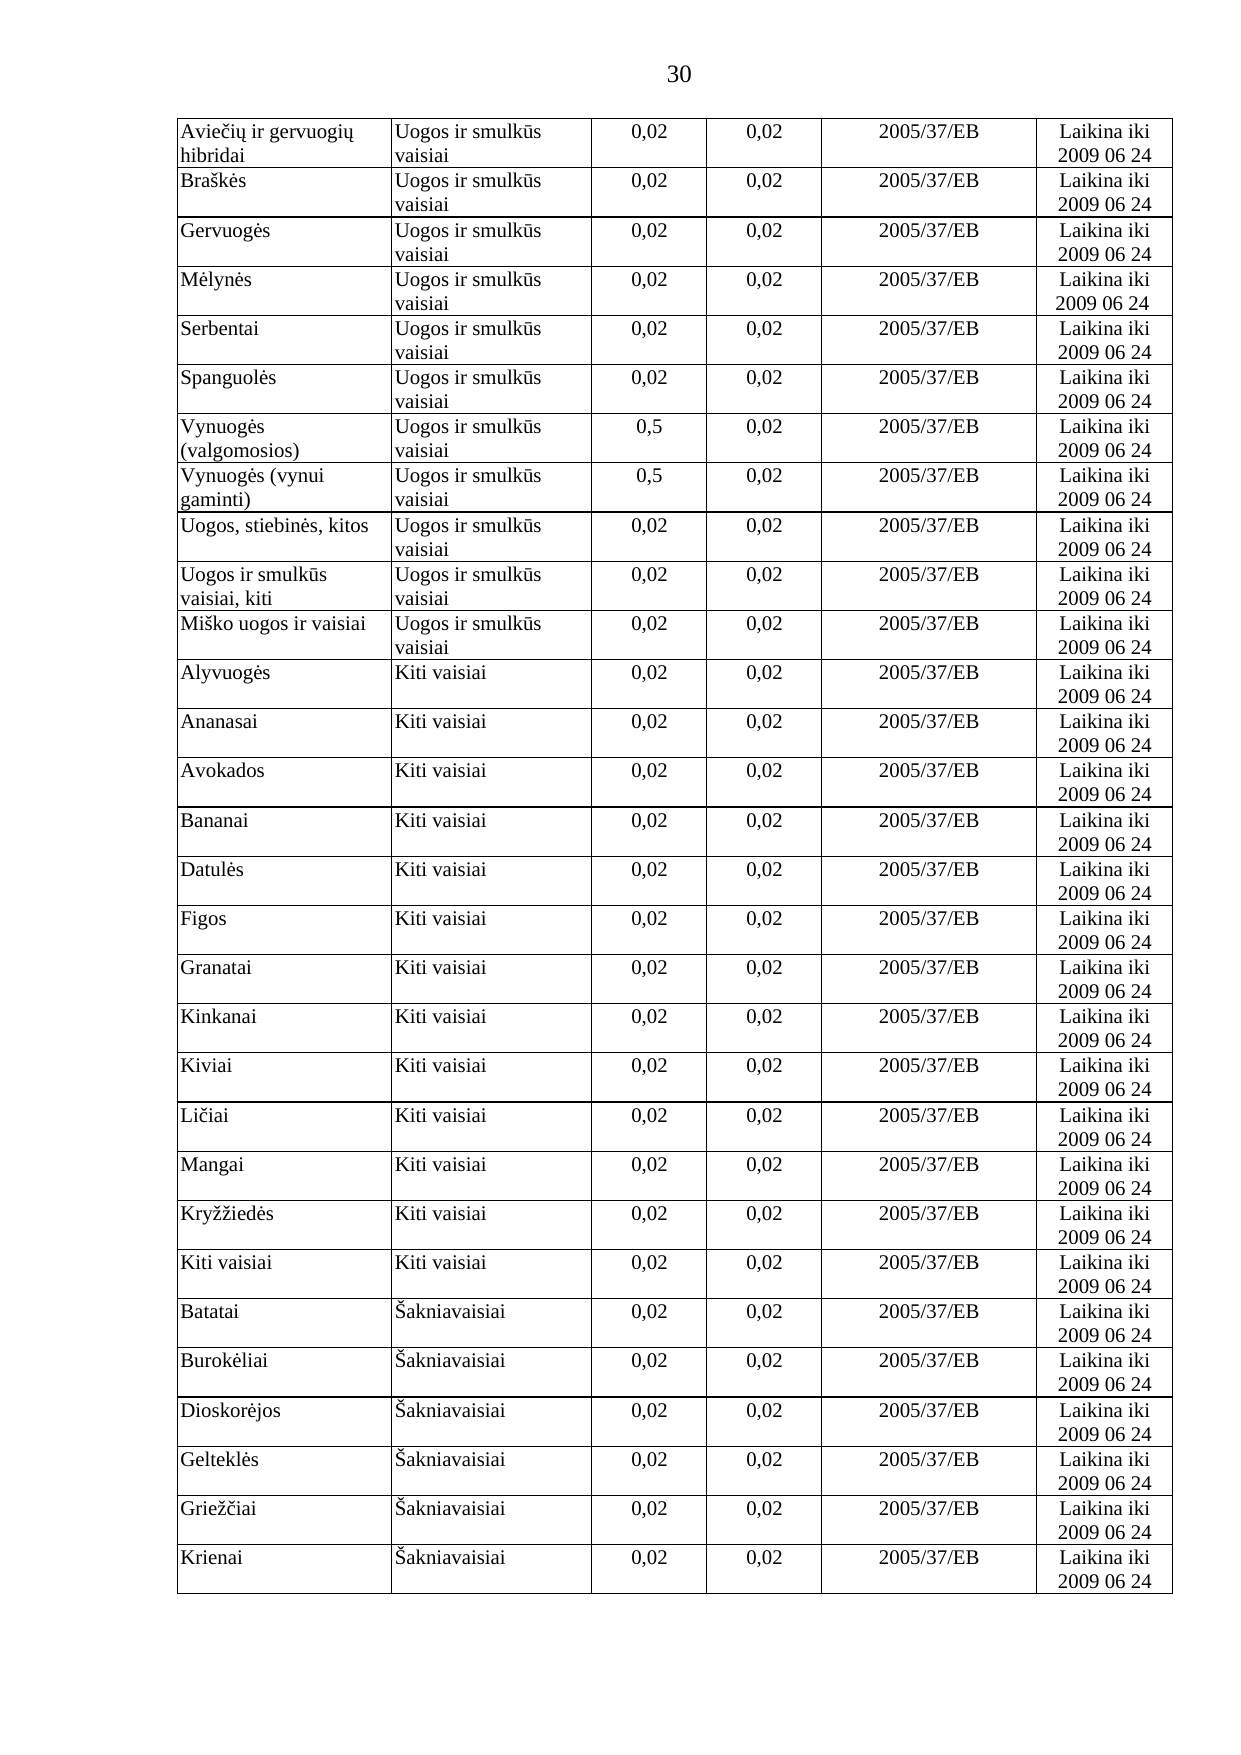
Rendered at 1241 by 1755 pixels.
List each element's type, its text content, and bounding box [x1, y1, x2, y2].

table_cell Batatai [178, 1299, 391, 1347]
table_cell 0,02 [592, 1299, 706, 1347]
table_cell 2005/37/EB [822, 119, 1036, 167]
table_cell Uogos ir smulkūs vaisiai [392, 611, 591, 659]
table_cell Kiti vaisiai [392, 758, 591, 806]
table_cell Avokados [178, 758, 391, 806]
table_cell 0,02 [707, 1496, 821, 1544]
table_cell 0,02 [592, 709, 706, 757]
table_cell 0,02 [707, 1250, 821, 1298]
table_cell Kiti vaisiai [392, 1201, 591, 1249]
table_cell 0,02 [707, 955, 821, 1003]
table_cell 2005/37/EB [822, 1348, 1036, 1396]
table_cell Laikina iki 2009 06 24 [1037, 660, 1172, 708]
table_cell 2005/37/EB [822, 1004, 1036, 1052]
table_cell 2005/37/EB [822, 1299, 1036, 1347]
table_cell 2005/37/EB [822, 1201, 1036, 1249]
table_cell Uogos ir smulkūs vaisiai [392, 119, 591, 167]
table_cell Uogos, stiebinės, kitos [178, 513, 391, 561]
table_cell 0,02 [707, 414, 821, 462]
table_cell Burokėliai [178, 1348, 391, 1396]
table_cell 0,02 [592, 660, 706, 708]
table_cell Šakniavaisiai [392, 1398, 591, 1446]
table_cell Laikina iki 2009 06 24 [1037, 857, 1172, 905]
table_cell Laikina iki 2009 06 24 [1037, 168, 1172, 216]
table_cell Laikina iki 2009 06 24 [1037, 709, 1172, 757]
table_cell 0,02 [707, 709, 821, 757]
table_cell 2005/37/EB [822, 168, 1036, 216]
table_cell Vynuogės (vynui gaminti) [178, 463, 391, 511]
table_cell 0,02 [592, 1447, 706, 1495]
table_cell 0,02 [592, 168, 706, 216]
table_cell Laikina iki 2009 06 24 [1037, 1398, 1172, 1446]
table_cell 0,5 [592, 463, 706, 511]
table_cell 0,02 [707, 1152, 821, 1200]
table_cell 2005/37/EB [822, 1398, 1036, 1446]
table_cell 2005/37/EB [822, 218, 1036, 266]
table_cell Laikina iki 2009 06 24 [1037, 1103, 1172, 1151]
table_cell 2005/37/EB [822, 316, 1036, 364]
table_cell 0,02 [592, 119, 706, 167]
table_cell 0,5 [592, 414, 706, 462]
table_cell 0,02 [707, 513, 821, 561]
table_cell 0,02 [592, 316, 706, 364]
table_cell Laikina iki 2009 06 24 [1037, 463, 1172, 511]
table_cell Uogos ir smulkūs vaisiai [392, 168, 591, 216]
table_cell 2005/37/EB [822, 463, 1036, 511]
table_cell Laikina iki 2009 06 24 [1037, 513, 1172, 561]
table_cell 0,02 [707, 119, 821, 167]
table_cell Serbentai [178, 316, 391, 364]
table_cell Kiti vaisiai [392, 955, 591, 1003]
table_cell Uogos ir smulkūs vaisiai [392, 562, 591, 610]
table_cell 2005/37/EB [822, 857, 1036, 905]
table_cell Laikina iki 2009 06 24 [1037, 906, 1172, 954]
table_cell 0,02 [592, 513, 706, 561]
table_cell Laikina iki 2009 06 24 [1037, 1201, 1172, 1249]
table_cell Šakniavaisiai [392, 1299, 591, 1347]
table_cell Mangai [178, 1152, 391, 1200]
table_cell 0,02 [592, 1348, 706, 1396]
table_cell 0,02 [592, 1103, 706, 1151]
table_cell 0,02 [592, 1053, 706, 1101]
table_cell Kiti vaisiai [392, 906, 591, 954]
table_cell Laikina iki 2009 06 24 [1037, 1496, 1172, 1544]
table_cell 0,02 [707, 1398, 821, 1446]
table_cell Mėlynės [178, 267, 391, 315]
table_cell Kiti vaisiai [392, 1103, 591, 1151]
table_cell Laikina iki 2009 06 24 [1037, 218, 1172, 266]
table_cell Krienai [178, 1545, 391, 1593]
table_cell 2005/37/EB [822, 808, 1036, 856]
table_cell 2005/37/EB [822, 611, 1036, 659]
table_cell 0,02 [707, 1053, 821, 1101]
table_cell Kiti vaisiai [392, 1250, 591, 1298]
table_cell Dioskorėjos [178, 1398, 391, 1446]
table_cell Laikina iki 2009 06 24 [1037, 1348, 1172, 1396]
table_cell Laikina iki 2009 06 24 [1037, 414, 1172, 462]
table_cell 0,02 [707, 365, 821, 413]
table_cell Laikina iki 2009 06 24 [1037, 365, 1172, 413]
table_cell Uogos ir smulkūs vaisiai [392, 316, 591, 364]
table_cell Laikina iki 2009 06 24 [1037, 611, 1172, 659]
table_cell Spanguolės [178, 365, 391, 413]
table_cell 0,02 [592, 1398, 706, 1446]
table_cell 2005/37/EB [822, 414, 1036, 462]
table_cell 0,02 [592, 808, 706, 856]
table_cell 0,02 [707, 906, 821, 954]
table_cell 2005/37/EB [822, 1152, 1036, 1200]
table_cell 2005/37/EB [822, 267, 1036, 315]
table_cell Laikina iki 2009 06 24 [1037, 267, 1172, 315]
table_cell 0,02 [707, 218, 821, 266]
table_cell 2005/37/EB [822, 1103, 1036, 1151]
table_cell Šakniavaisiai [392, 1348, 591, 1396]
table_cell Laikina iki 2009 06 24 [1037, 316, 1172, 364]
table_cell 0,02 [707, 168, 821, 216]
table_cell Uogos ir smulkūs vaisiai [392, 414, 591, 462]
table_cell Laikina iki 2009 06 24 [1037, 1053, 1172, 1101]
table_cell Šakniavaisiai [392, 1447, 591, 1495]
table_cell Datulės [178, 857, 391, 905]
table_cell Kiti vaisiai [392, 1053, 591, 1101]
table_cell 2005/37/EB [822, 1447, 1036, 1495]
table_cell Šakniavaisiai [392, 1545, 591, 1593]
table_cell 2005/37/EB [822, 709, 1036, 757]
table_cell Laikina iki 2009 06 24 [1037, 955, 1172, 1003]
table_cell Uogos ir smulkūs vaisiai [392, 267, 591, 315]
table_cell Kinkanai [178, 1004, 391, 1052]
table_cell 0,02 [592, 857, 706, 905]
table_cell Gelteklės [178, 1447, 391, 1495]
table_cell Uogos ir smulkūs vaisiai, kiti [178, 562, 391, 610]
table_cell 0,02 [707, 1299, 821, 1347]
table_cell 0,02 [592, 562, 706, 610]
table_cell Laikina iki 2009 06 24 [1037, 119, 1172, 167]
table_cell Kiti vaisiai [392, 709, 591, 757]
table_cell 2005/37/EB [822, 906, 1036, 954]
table_cell 0,02 [707, 611, 821, 659]
table_cell Laikina iki 2009 06 24 [1037, 808, 1172, 856]
table_cell 0,02 [592, 1201, 706, 1249]
table_cell Uogos ir smulkūs vaisiai [392, 513, 591, 561]
table_cell Kiti vaisiai [392, 857, 591, 905]
table_cell 0,02 [707, 1447, 821, 1495]
table_cell 2005/37/EB [822, 365, 1036, 413]
table_cell 2005/37/EB [822, 1250, 1036, 1298]
table_cell Laikina iki 2009 06 24 [1037, 1299, 1172, 1347]
table_cell Kiviai [178, 1053, 391, 1101]
table_cell 2005/37/EB [822, 1545, 1036, 1593]
table_cell Braškės [178, 168, 391, 216]
table_cell 0,02 [592, 1496, 706, 1544]
table_cell Ličiai [178, 1103, 391, 1151]
table_cell Laikina iki 2009 06 24 [1037, 1250, 1172, 1298]
table_cell 2005/37/EB [822, 513, 1036, 561]
table_cell 0,02 [707, 857, 821, 905]
table_cell Laikina iki 2009 06 24 [1037, 1004, 1172, 1052]
table_cell 2005/37/EB [822, 758, 1036, 806]
table_cell 0,02 [592, 1152, 706, 1200]
table_cell Laikina iki 2009 06 24 [1037, 758, 1172, 806]
table_cell 0,02 [592, 955, 706, 1003]
table_cell Miško uogos ir vaisiai [178, 611, 391, 659]
table_cell Alyvuogės [178, 660, 391, 708]
table_cell Griežčiai [178, 1496, 391, 1544]
table_cell Gervuogės [178, 218, 391, 266]
table_cell 0,02 [707, 1545, 821, 1593]
table_cell Vynuogės (valgomosios) [178, 414, 391, 462]
table_cell 0,02 [592, 906, 706, 954]
table_cell Kiti vaisiai [178, 1250, 391, 1298]
table_cell 0,02 [592, 1250, 706, 1298]
table_cell Ananasai [178, 709, 391, 757]
table_cell 0,02 [592, 1004, 706, 1052]
table_cell Kiti vaisiai [392, 660, 591, 708]
table_cell 0,02 [707, 808, 821, 856]
table_cell 0,02 [592, 267, 706, 315]
table_cell 0,02 [592, 1545, 706, 1593]
table_cell Kiti vaisiai [392, 1004, 591, 1052]
table_cell 0,02 [707, 660, 821, 708]
table_cell 0,02 [592, 611, 706, 659]
table_cell Aviečių ir gervuogių hibridai [178, 119, 391, 167]
table_cell Bananai [178, 808, 391, 856]
table_cell Kryžžiedės [178, 1201, 391, 1249]
table_cell 0,02 [592, 365, 706, 413]
table_cell 0,02 [707, 463, 821, 511]
table_cell 0,02 [707, 562, 821, 610]
table_cell 2005/37/EB [822, 1053, 1036, 1101]
table_cell 0,02 [707, 758, 821, 806]
table_cell Laikina iki 2009 06 24 [1037, 1545, 1172, 1593]
table_cell Laikina iki 2009 06 24 [1037, 562, 1172, 610]
table_cell 2005/37/EB [822, 562, 1036, 610]
table_cell 2005/37/EB [822, 955, 1036, 1003]
table_cell 0,02 [707, 1348, 821, 1396]
table_cell 0,02 [707, 267, 821, 315]
table_cell Kiti vaisiai [392, 808, 591, 856]
table_cell Šakniavaisiai [392, 1496, 591, 1544]
table_cell 0,02 [592, 218, 706, 266]
table_cell Uogos ir smulkūs vaisiai [392, 218, 591, 266]
table_cell 0,02 [592, 758, 706, 806]
table_cell Uogos ir smulkūs vaisiai [392, 463, 591, 511]
table_cell Laikina iki 2009 06 24 [1037, 1447, 1172, 1495]
table_cell 0,02 [707, 316, 821, 364]
table_cell 2005/37/EB [822, 1496, 1036, 1544]
table_cell 2005/37/EB [822, 660, 1036, 708]
table_cell 0,02 [707, 1201, 821, 1249]
table_cell Uogos ir smulkūs vaisiai [392, 365, 591, 413]
table_cell Granatai [178, 955, 391, 1003]
table_cell 0,02 [707, 1103, 821, 1151]
table_cell 0,02 [707, 1004, 821, 1052]
table_cell Laikina iki 2009 06 24 [1037, 1152, 1172, 1200]
table_cell Kiti vaisiai [392, 1152, 591, 1200]
table_cell Figos [178, 906, 391, 954]
